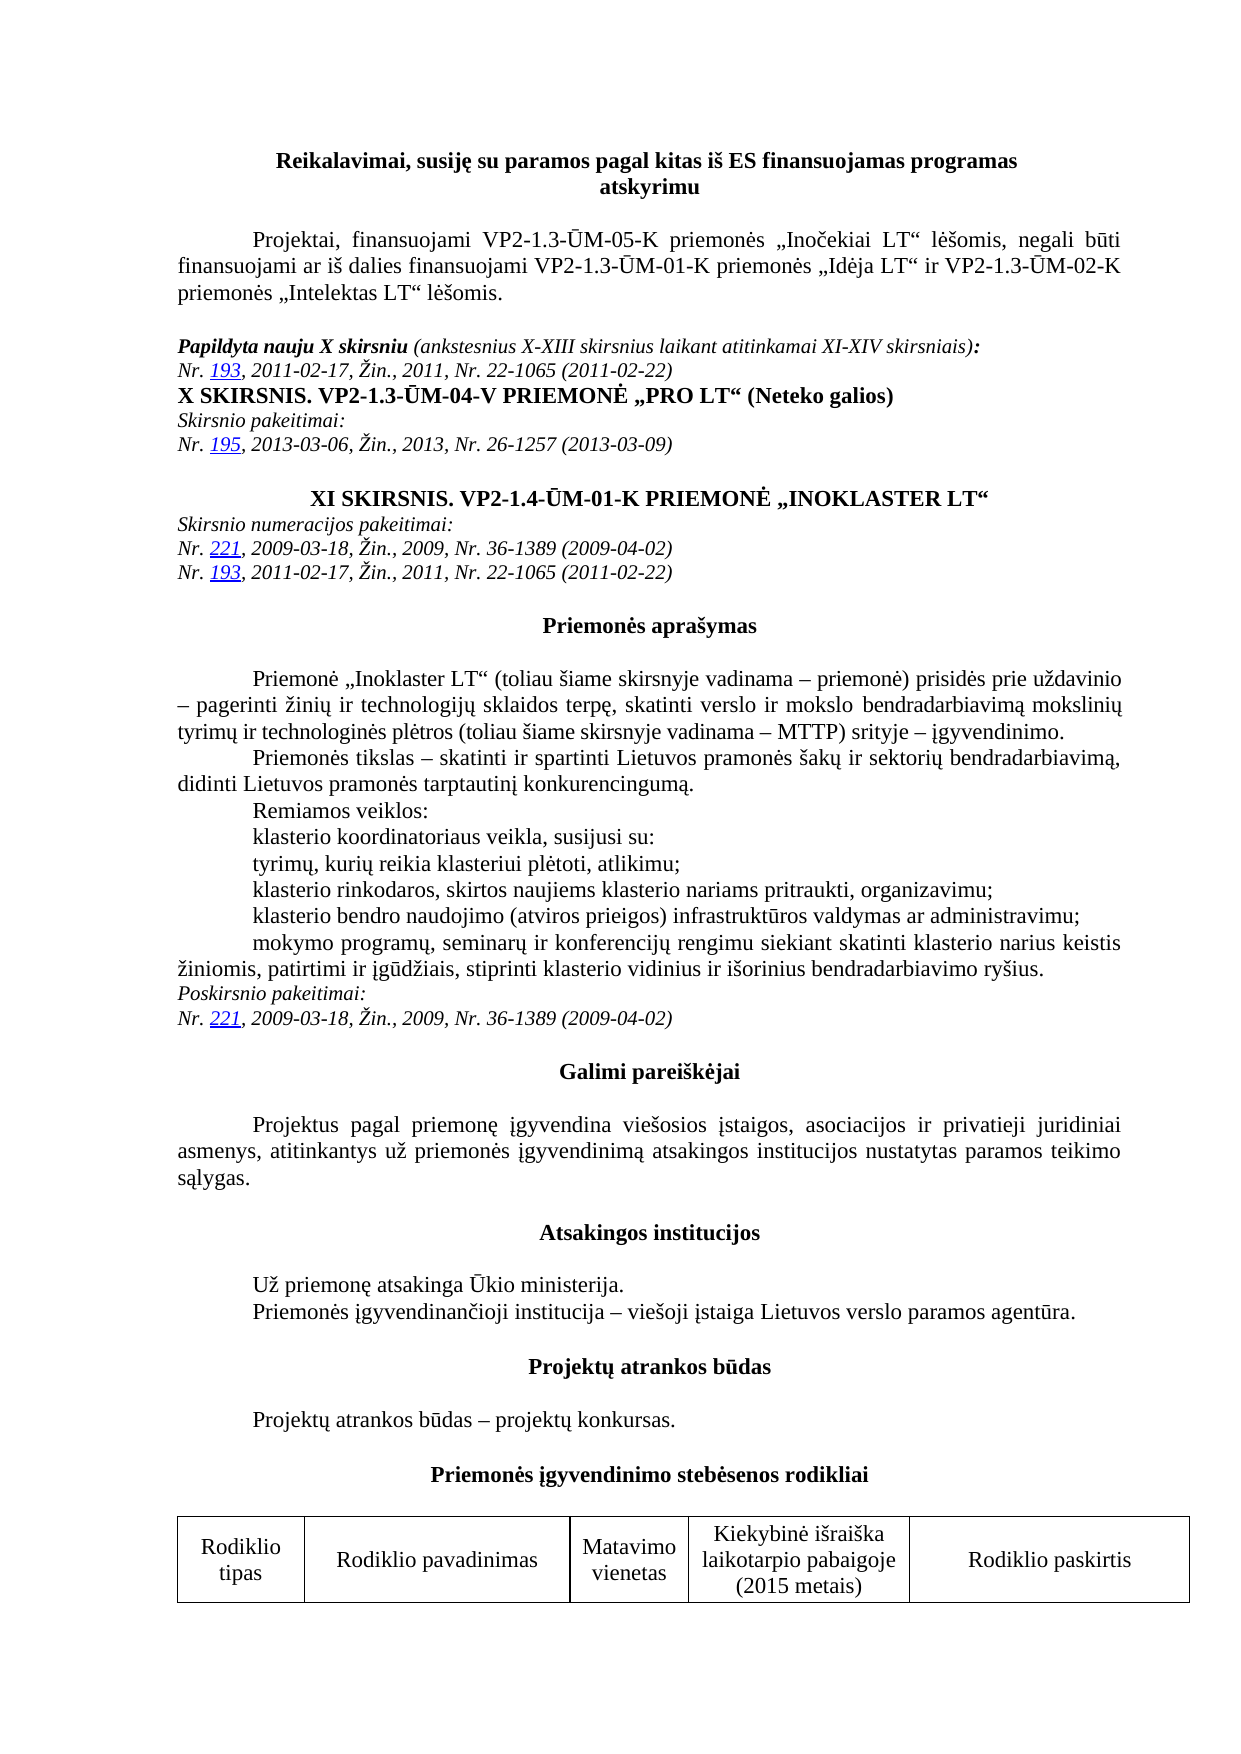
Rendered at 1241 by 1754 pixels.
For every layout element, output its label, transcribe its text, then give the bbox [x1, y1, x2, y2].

table_header Rodiklio pavadinimas [305, 1517, 569, 1602]
text klasterio koordinatoriaus veikla, susijusi su: [177, 823, 1122, 849]
text klasterio rinkodaros, skirtos naujiems klasterio nariams pritraukti, organizavimu; [177, 876, 1122, 902]
text mokymo programų, seminarų ir konferencijų rengimu siekiant skatinti klasterio narius keistis žiniomis, patirtimi ir įgūdžiais, stiprinti klasterio vidinius ir išorinius bendradarbiavimo ryšius. [177, 929, 1122, 981]
text Remiamos veiklos: [177, 797, 1122, 823]
text Projektus pagal priemonę įgyvendina viešosios įstaigos, asociacijos ir privatieji juridiniai asmenys, atitinkantys už priemonės įgyvendinimą atsakingos institucijos nustatytas paramos teikimo sąlygas. [177, 1111, 1122, 1190]
text XI SKIRSNIS. VP2-1.4-ŪM-01-K priemonė „Inoklaster LT“ [177, 485, 1122, 511]
text Nr. 221, 2009-03-18, Žin., 2009, Nr. 36-1389 (2009-04-02) [177, 536, 1122, 559]
text Projektų atrankos būdas [177, 1353, 1122, 1379]
text Atsakingos institucijos [177, 1219, 1122, 1245]
text Priemonės įgyvendinimo stebėsenos rodikliai [177, 1461, 1122, 1487]
text Priemonė „Inoklaster LT“ (toliau šiame skirsnyje vadinama – priemonė) prisidės prie uždavinio – pagerinti žinių ir technologijų sklaidos terpę, skatinti verslo ir mokslo bendradarbiavimą mokslinių tyrimų ir technologinės plėtros (toliau šiame skirsnyje vadinama – MTTP) srityje – įgyvendinimo. [177, 665, 1122, 744]
text Už priemonę atsakinga Ūkio ministerija. [177, 1271, 1122, 1298]
text X skirsnis. VP2-1.3-ŪM-04-V priemonė „PRO LT“ (Neteko galios) [177, 382, 1122, 408]
text Nr. 193, 2011-02-17, Žin., 2011, Nr. 22-1065 (2011-02-22) [177, 559, 1122, 584]
text Priemonės įgyvendinančioji institucija – viešoji įstaiga Lietuvos verslo paramos agentūra. [177, 1298, 1122, 1324]
text Nr. 193, 2011-02-17, Žin., 2011, Nr. 22-1065 (2011-02-22) [177, 358, 1122, 382]
text Nr. 221, 2009-03-18, Žin., 2009, Nr. 36-1389 (2009-04-02) [177, 1005, 1122, 1029]
text Skirsnio numeracijos pakeitimai: [177, 511, 1122, 536]
text Nr. 195, 2013-03-06, Žin., 2013, Nr. 26-1257 (2013-03-09) [177, 432, 1122, 456]
text tyrimų, kurių reikia klasteriui plėtoti, atlikimu; [177, 849, 1122, 876]
table_header Rodiklio tipas [178, 1517, 304, 1602]
text Priemonės tikslas – skatinti ir spartinti Lietuvos pramonės šakų ir sektorių bendradarbiavimą, didinti Lietuvos pramonės tarptautinį konkurencingumą. [177, 744, 1122, 797]
text Skirsnio pakeitimai: [177, 408, 1122, 432]
table_header Matavimo vienetas [571, 1517, 688, 1602]
text Reikalavimai, susiję su paramos pagal kitas iš ES finansuojamas programas atskyrimu [177, 147, 1122, 199]
text Priemonės aprašymas [177, 612, 1122, 639]
text Galimi pareiškėjai [177, 1058, 1122, 1084]
text klasterio bendro naudojimo (atviros prieigos) infrastruktūros valdymas ar administravimu; [177, 902, 1122, 929]
table_header Kiekybinė išraiška laikotarpio pabaigoje (2015 metais) [689, 1517, 909, 1602]
text Projektai, finansuojami VP2-1.3-ŪM-05-K priemonės „Inočekiai LT“ lėšomis, negali būti finansuojami ar iš dalies finansuojami VP2-1.3-ŪM-01-K priemonės „Idėja LT“ ir VP2-1.3-ŪM-02-K priemonės „Intelektas LT“ lėšomis. [177, 226, 1122, 305]
text Poskirsnio pakeitimai: [177, 981, 1122, 1005]
text Papildyta nauju X skirsniu (ankstesnius X-XIII skirsnius laikant atitinkamai XI-XIV skirsniais): [177, 334, 1122, 358]
table_header Rodiklio paskirtis [910, 1517, 1189, 1602]
text Projektų atrankos būdas – projektų konkursas. [177, 1406, 1122, 1432]
